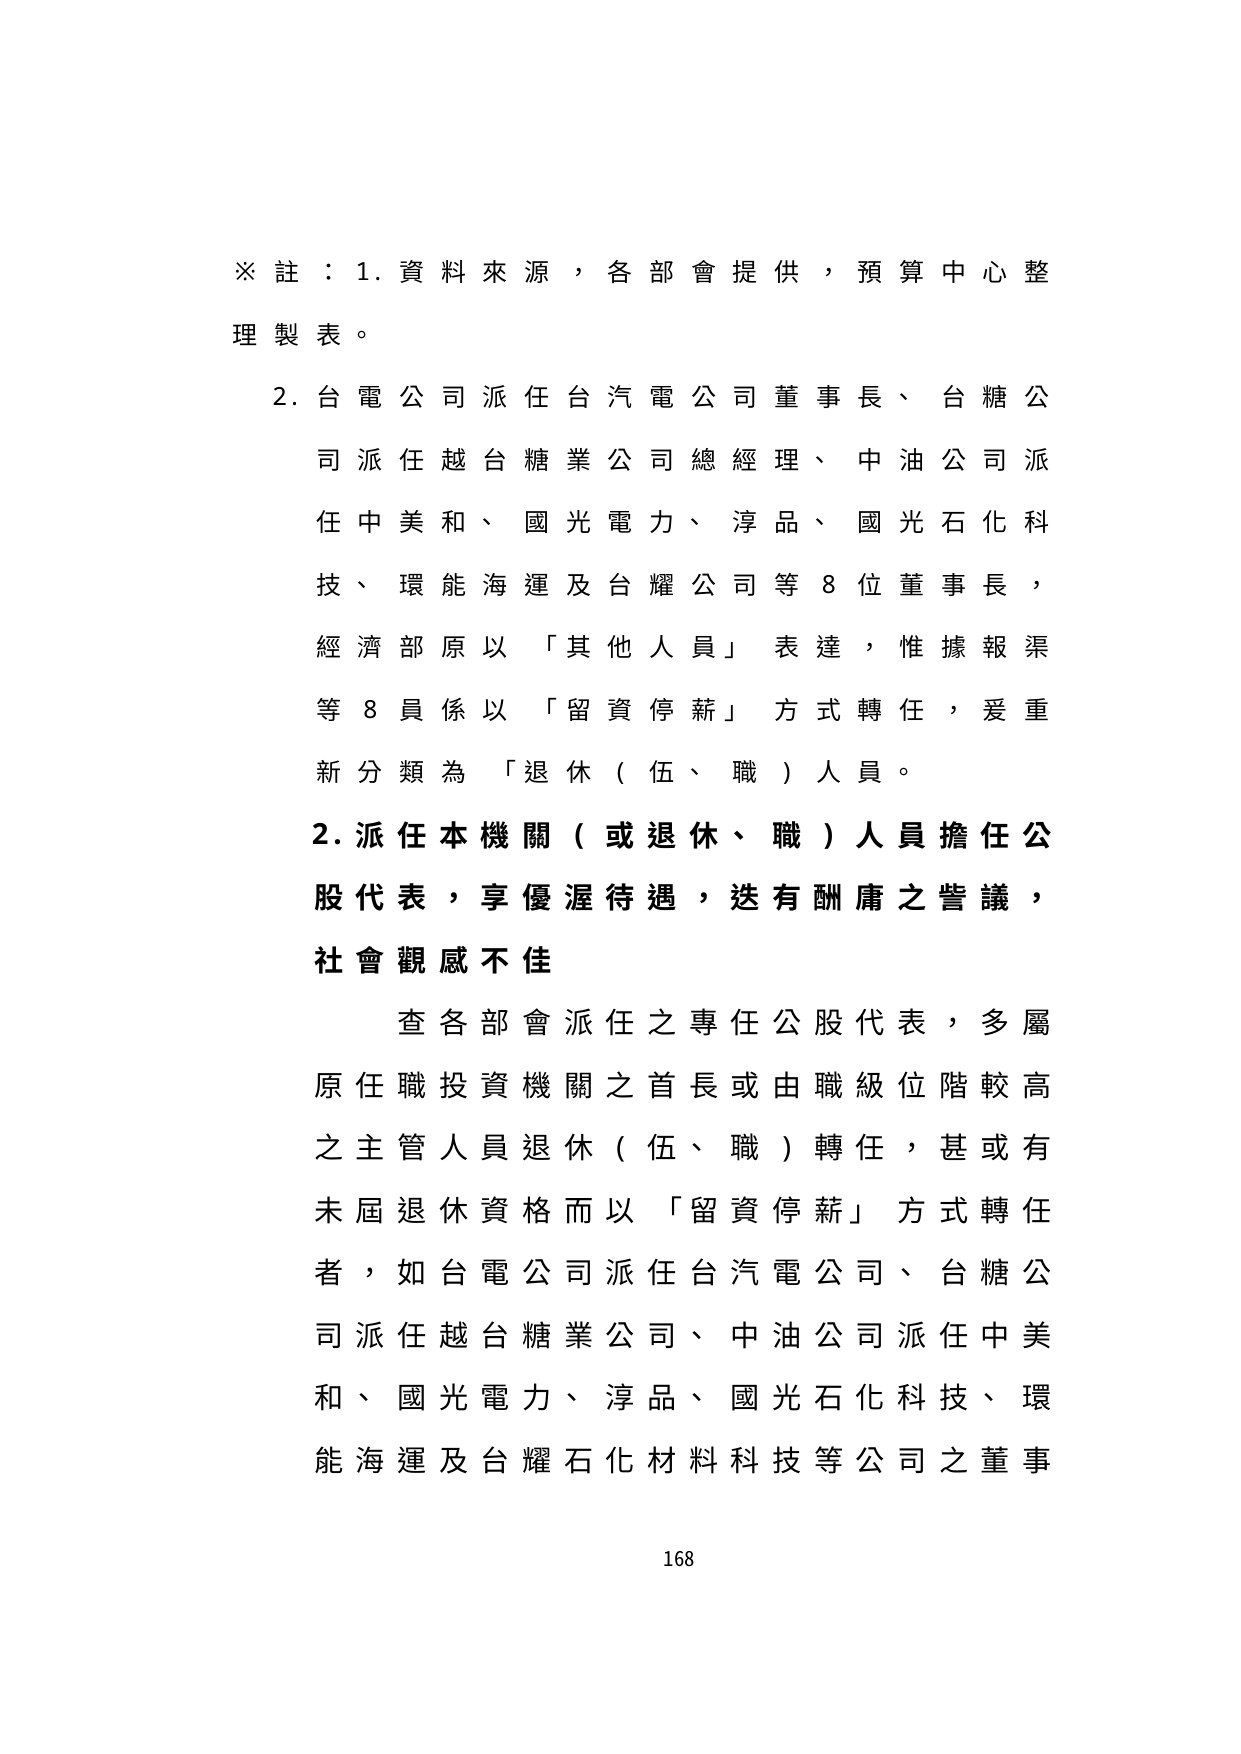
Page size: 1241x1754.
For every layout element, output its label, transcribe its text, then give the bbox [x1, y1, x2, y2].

text 查各部會派任之專任公股代表，多屬原任職投資機關之首長或由職級位階較高之主管人員退休(伍、職)轉任，甚或有未屆退休資格而以「留資停薪」方式轉任者，如台電公司派任台汽電公司、台糖公司派任越台糖業公司、中油公司派任中美和、國光電力、淳品、國光石化科技、環能海運及台耀石化材料科技等公司之董事 [301, 979, 1058, 1479]
text ※註：1.資料來源，各部會提供，預算中心整理製表。 [184, 229, 1058, 354]
text 2.台電公司派任台汽電公司董事長、台糖公司派任越台糖業公司總經理、中油公司派任中美和、國光電力、淳品、國光石化科技、環能海運及台耀公司等8位董事長，經濟部原以「其他人員」表達，惟據報渠等8員係以「留資停薪」方式轉任，爰重新分類為「退休(伍、職)人員。 [257, 354, 1058, 792]
text 2.派任本機關(或退休、職)人員擔任公股代表，享優渥待遇，迭有酬庸之訾議，社會觀感不佳 [271, 792, 1058, 979]
